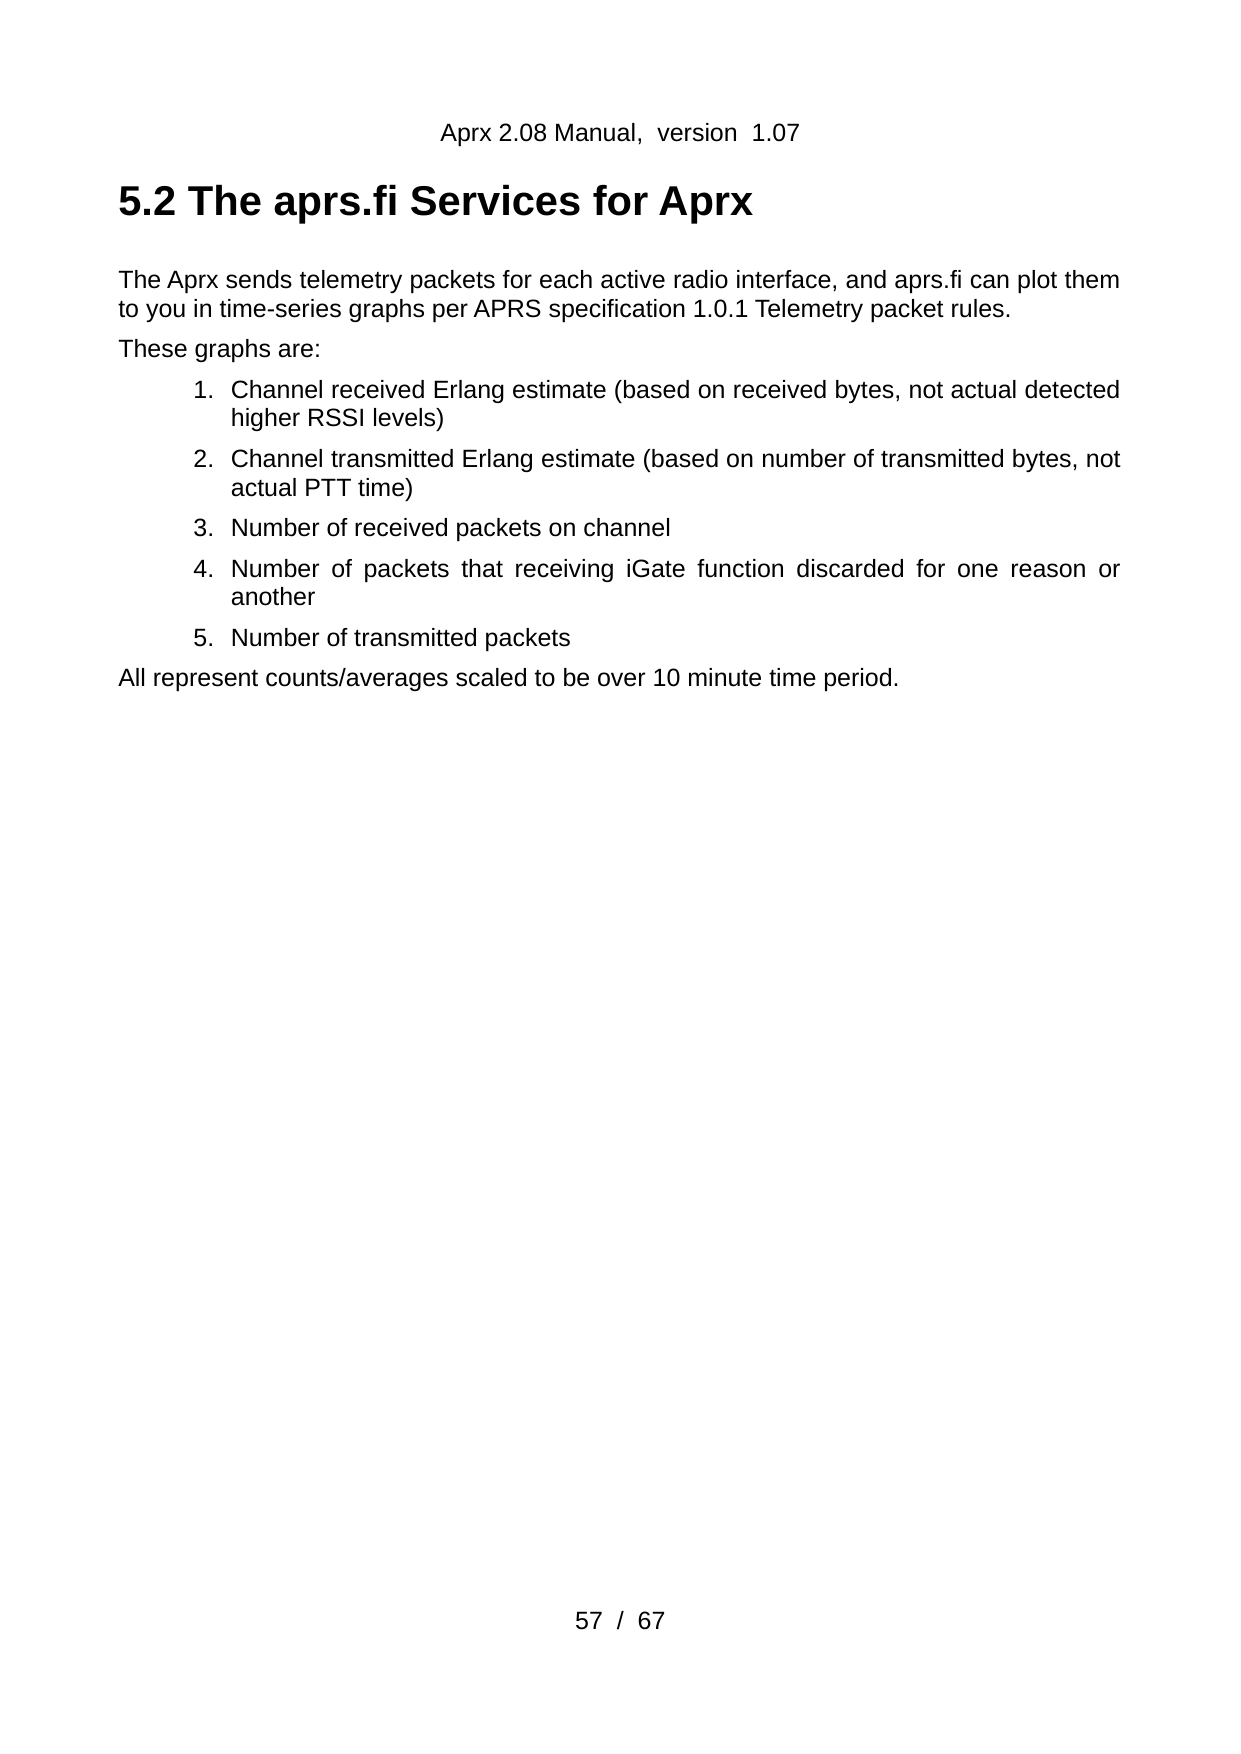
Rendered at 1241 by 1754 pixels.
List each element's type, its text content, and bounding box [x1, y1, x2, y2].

text All represent counts/averages scaled to be over 10 minute time period. [118, 663, 1122, 692]
text The Aprx sends telemetry packets for each active radio interface, and aprs.fi can plot them to you in time-series graphs per APRS specification 1.0.1 Telemetry packet rules. [118, 265, 1122, 322]
list Channel transmitted Erlang estimate (based on number of transmitted bytes, not actual PTT time) [193, 444, 1122, 501]
list Number of received packets on channel [193, 513, 1122, 542]
subtitle The aprs.fi Services for Aprx [118, 176, 1122, 224]
text These graphs are: [118, 334, 1122, 363]
list Number of packets that receiving iGate function discarded for one reason or another [193, 554, 1122, 611]
list Channel received Erlang estimate (based on received bytes, not actual detected higher RSSI levels) [193, 374, 1122, 432]
list Number of transmitted packets [193, 623, 1122, 652]
